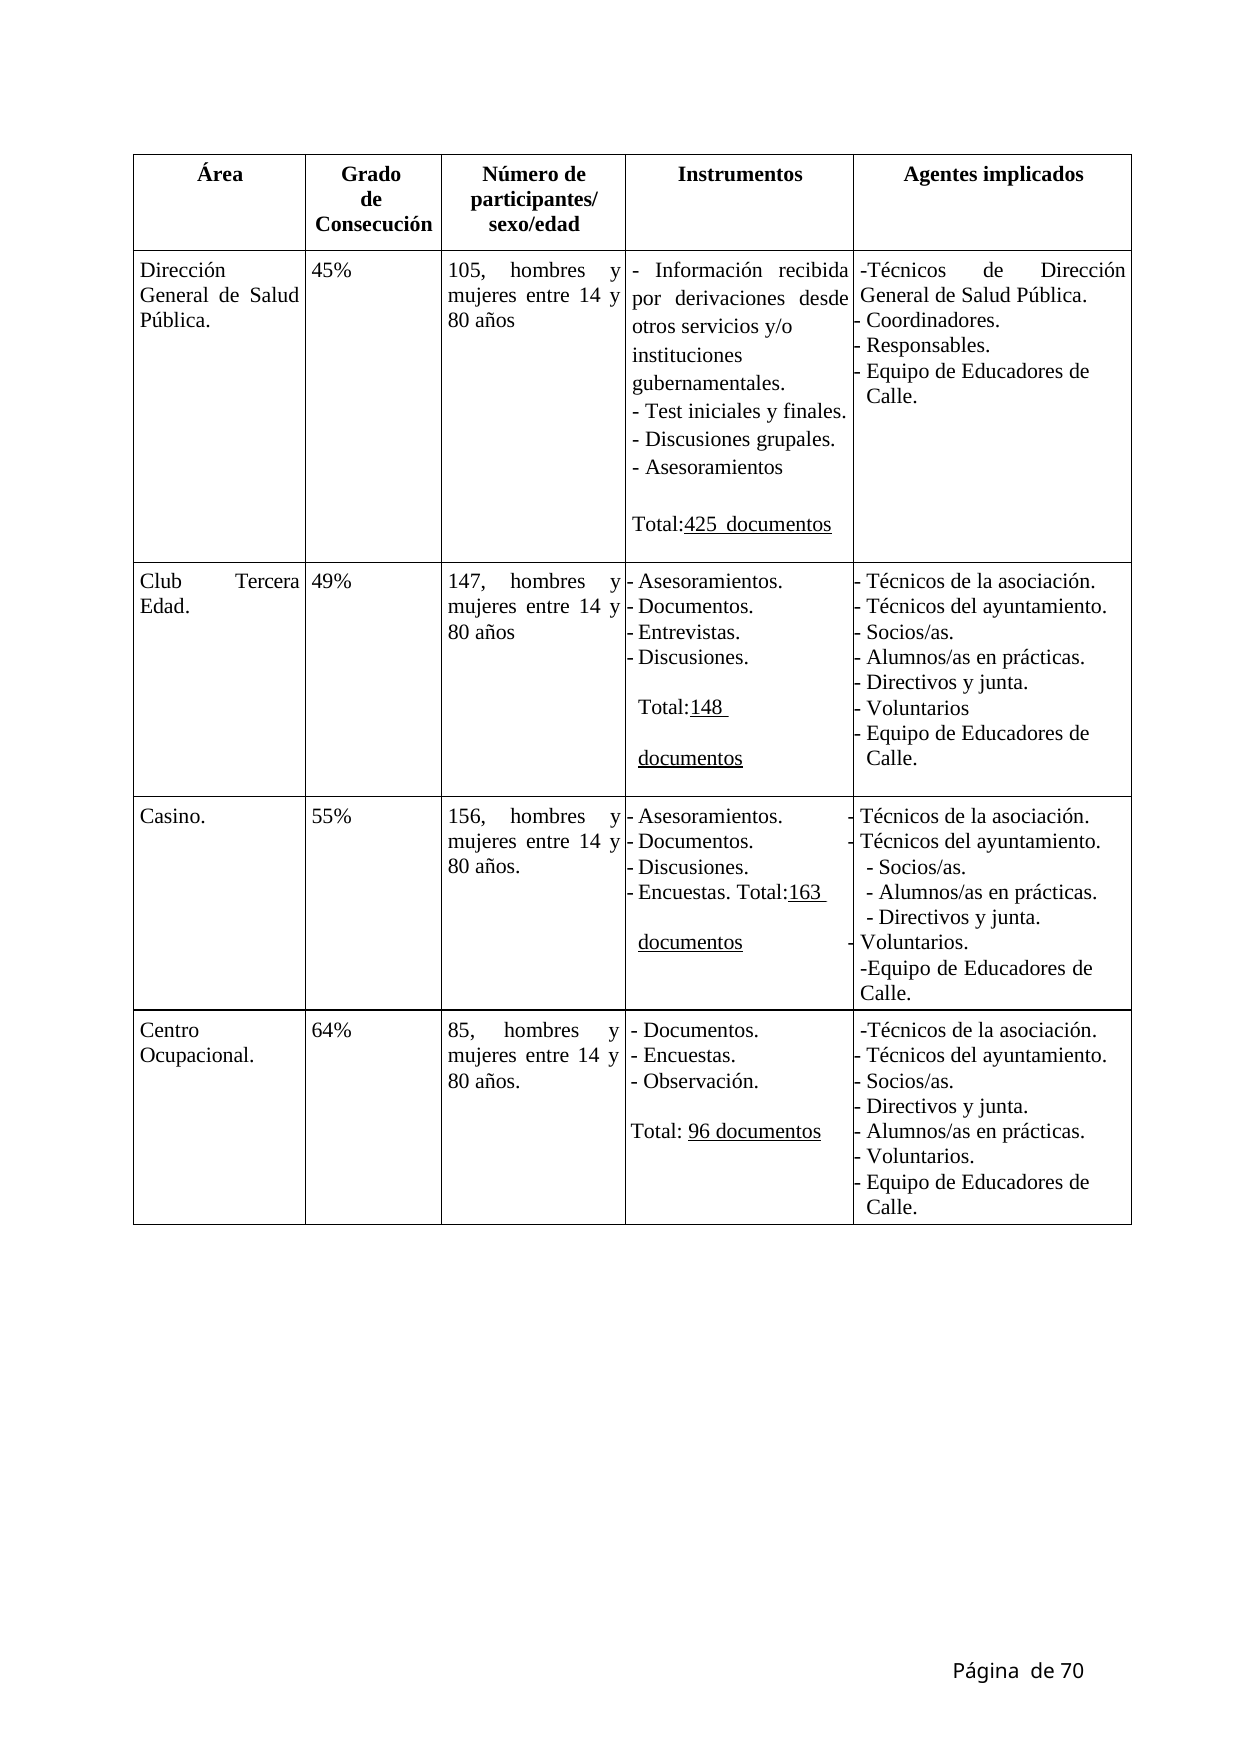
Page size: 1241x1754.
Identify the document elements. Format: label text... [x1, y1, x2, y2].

table_cell - Asesoramientos [626, 452, 853, 494]
table_cell Casino. [134, 797, 305, 1009]
table_header Grado de Consecución [306, 155, 441, 250]
table_cell [306, 494, 441, 562]
table_cell - Discusiones grupales. [626, 424, 853, 452]
table_cell [442, 452, 625, 494]
table_cell Dirección General de Salud Pública. [134, 251, 305, 341]
table_cell -Técnicos de la asociación. Técnicos del ayuntamiento. Socios/as. Directivos y junta. Alumnos/as en prácticas. Voluntarios. Equipo de Educadores de Calle. [854, 1011, 1131, 1224]
table_cell 49% [306, 563, 441, 796]
table_header Número de participantes/ sexo/edad [442, 155, 625, 250]
table_cell 45% [306, 251, 441, 341]
table_cell [134, 369, 305, 396]
table_header Agentes implicados [854, 155, 1131, 250]
table_cell [306, 369, 441, 396]
table_cell 55% [306, 797, 441, 1009]
table_cell Club Tercera Edad. [134, 563, 305, 796]
table_cell Total:425 documentos [626, 494, 853, 562]
table_cell 64% [306, 1011, 441, 1224]
table_cell [442, 396, 625, 424]
table_header Instrumentos [626, 155, 853, 250]
table_cell [442, 369, 625, 396]
table_cell Técnicos de la asociación. Técnicos del ayuntamiento. Socios/as. Alumnos/as en prácticas. Directivos y junta. Voluntarios Equipo de Educadores de Calle. [854, 563, 1131, 796]
table_cell [306, 424, 441, 452]
table_cell [134, 494, 305, 562]
table_header Área [134, 155, 305, 250]
table_cell 147, hombres y mujeres entre 14 y 80 años [442, 563, 625, 796]
table_cell - Test iniciales y finales. [626, 396, 853, 424]
table_cell [306, 396, 441, 424]
table_cell [442, 494, 625, 562]
table_cell Técnicos de la asociación. Técnicos del ayuntamiento. Socios/as. Alumnos/as en prácticas. Directivos y junta. Voluntarios. -Equipo de Educadores de Calle. [854, 797, 1131, 1009]
table_cell -Técnicos de Dirección General de Salud Pública. Coordinadores. Responsables. Equipo de Educadores de Calle. [854, 251, 1131, 562]
table_cell [442, 424, 625, 452]
table_cell [306, 452, 441, 494]
table_cell instituciones [626, 341, 853, 368]
table_cell Centro Ocupacional. [134, 1011, 305, 1224]
table_cell [134, 341, 305, 368]
table_cell Documentos. Encuestas. Observación. Total: 96 documentos [626, 1011, 853, 1224]
table_cell [134, 452, 305, 494]
table_cell 156, hombres y mujeres entre 14 y 80 años. [442, 797, 625, 1009]
table_cell [306, 341, 441, 368]
table_cell [134, 396, 305, 424]
table_cell Asesoramientos. Documentos. Entrevistas. Discusiones. Total:148 documentos [626, 563, 853, 796]
table_cell Asesoramientos. Documentos. Discusiones. Encuestas. Total:163 documentos [626, 797, 853, 1009]
table_cell - Información recibida por derivaciones desde otros servicios y/o [626, 251, 853, 341]
table_cell 105, hombres y mujeres entre 14 y 80 años [442, 251, 625, 341]
table_cell 85, hombres y mujeres entre 14 y 80 años. [442, 1011, 625, 1224]
table_cell [442, 341, 625, 368]
table_cell gubernamentales. [626, 369, 853, 396]
table_cell [134, 424, 305, 452]
